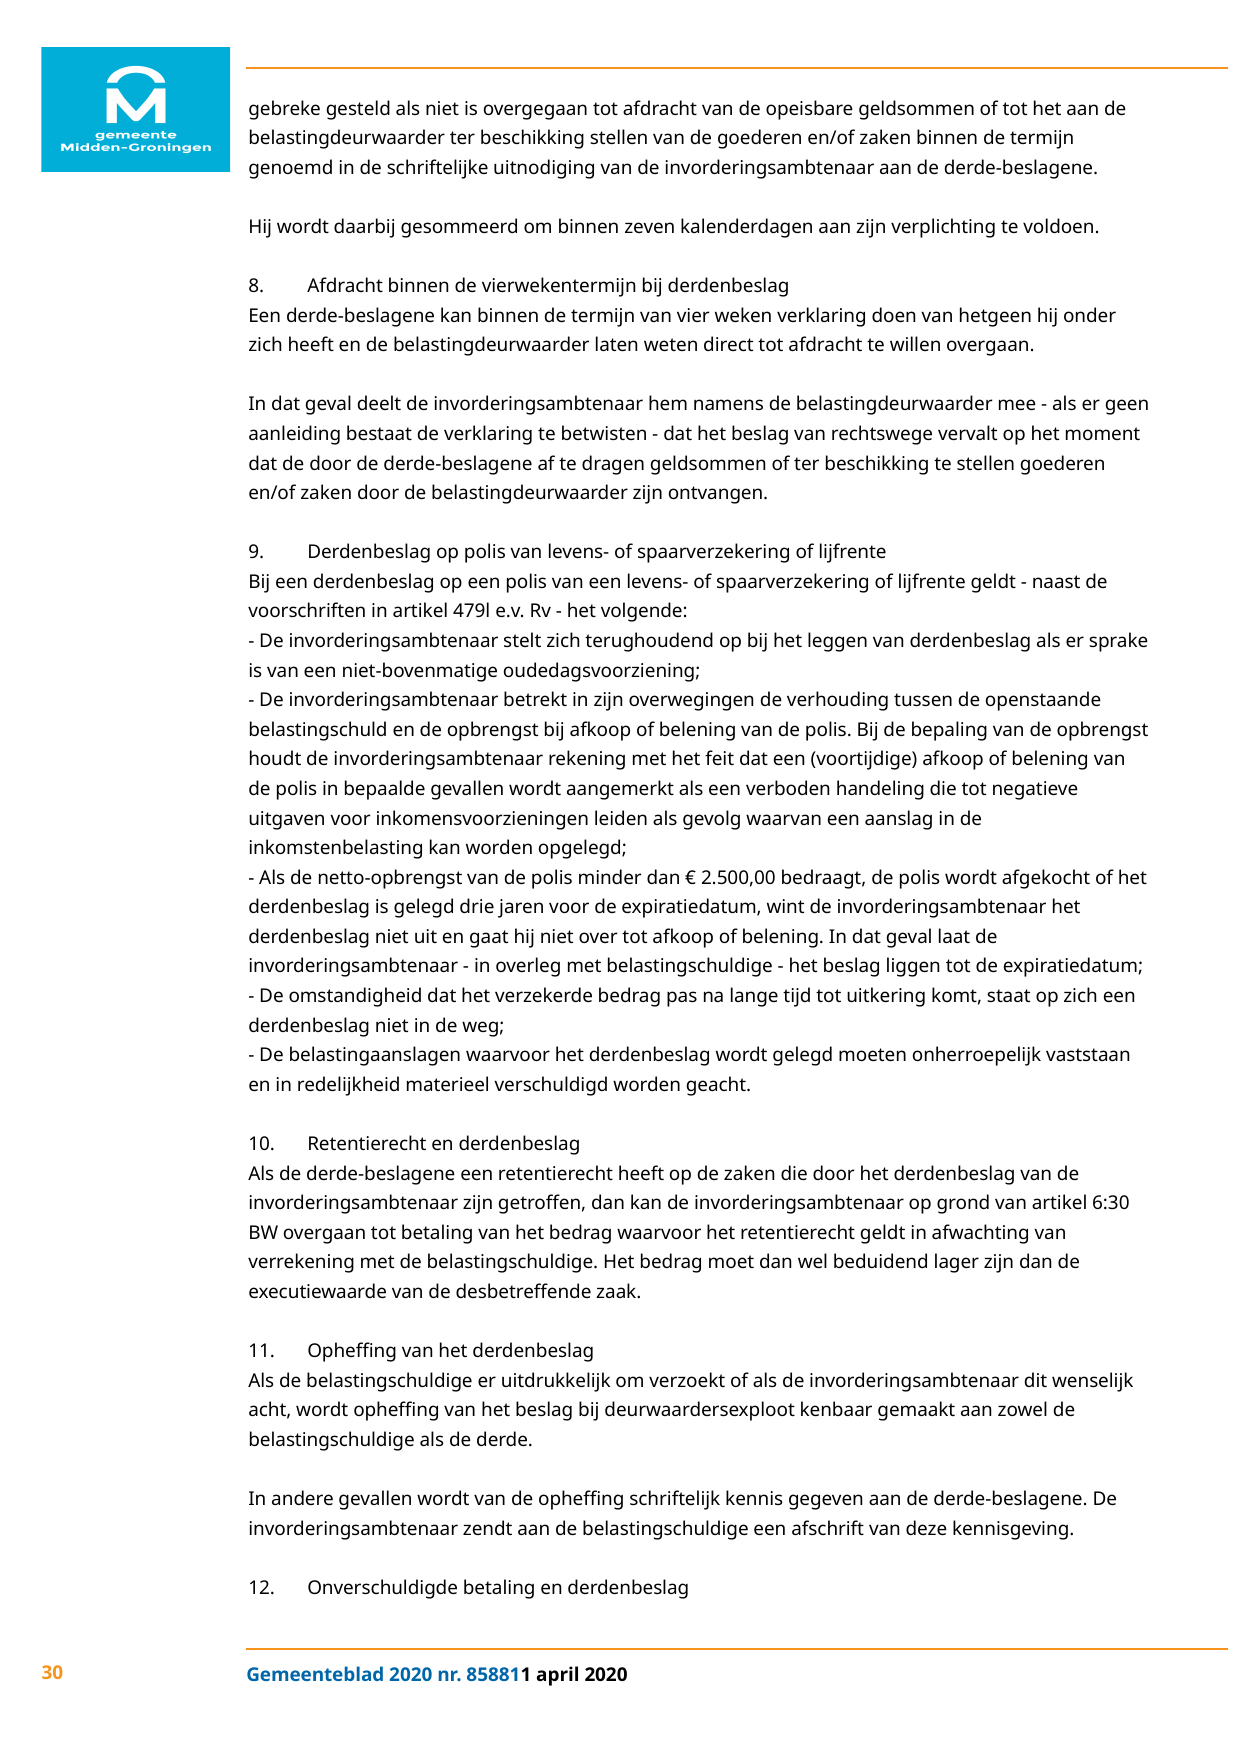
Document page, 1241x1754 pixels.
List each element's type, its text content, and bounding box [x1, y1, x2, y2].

text - De invorderingsambtenaar stelt zich terughoudend op bij het leggen van derdenbeslag als er sprake is van een niet-bovenmatige oudedagsvoorziening; [248, 627, 1152, 683]
list Retentierecht en derdenbeslag [248, 1130, 1152, 1156]
text - De belastingaanslagen waarvoor het derdenbeslag wordt gelegd moeten onherroepelijk vaststaan en in redelijkheid materieel verschuldigd worden geacht. [248, 1041, 1152, 1097]
picture [107, 89, 165, 122]
text Bij een derdenbeslag op een polis van een levens- of spaarverzekering of lijfrente geldt - naast de voorschriften in artikel 479l e.v. Rv - het volgende: [248, 568, 1152, 623]
text Hij wordt daarbij gesommeerd om binnen zeven kalenderdagen aan zijn verplichting te voldoen. [248, 213, 1152, 239]
text Als de belastingschuldige er uitdrukkelijk om verzoekt of als de invorderingsambtenaar dit wenselijk acht, wordt opheffing van het beslag bij deurwaardersexploot kenbaar gemaakt aan zowel de belastingschuldige als de derde. [248, 1367, 1152, 1452]
text - De omstandigheid dat het verzekerde bedrag pas na lange tijd tot uitkering komt, staat op zich een derdenbeslag niet in de weg; [248, 982, 1152, 1038]
text Als de derde-beslagene een retentierecht heeft op de zaken die door het derdenbeslag van de invorderingsambtenaar zijn getroffen, dan kan de invorderingsambtenaar op grond van artikel 6:30 BW overgaan tot betaling van het bedrag waarvoor het retentierecht geldt in afwachting van verrekening met de belastingschuldige. Het bedrag moet dan wel beduidend lager zijn dan de executiewaarde van de desbetreffende zaak. [248, 1160, 1152, 1304]
text - De invorderingsambtenaar betrekt in zijn overwegingen de verhouding tussen de openstaande belastingschuld en de opbrengst bij afkoop of belening van de polis. Bij de bepaling van de opbrengst houdt de invorderingsambtenaar rekening met het feit dat een (voortijdige) afkoop of belening van de polis in bepaalde gevallen wordt aangemerkt als een verboden handeling die tot negatieve uitgaven voor inkomensvoorzieningen leiden als gevolg waarvan een aanslag in de inkomstenbelasting kan worden opgelegd; [248, 686, 1152, 860]
text - Als de netto-opbrengst van de polis minder dan € 2.500,00 bedraagt, de polis wordt afgekocht of het derdenbeslag is gelegd drie jaren voor de expiratiedatum, wint de invorderingsambtenaar het derdenbeslag niet uit en gaat hij niet over tot afkoop of belening. In dat geval laat de invorderingsambtenaar - in overleg met belastingschuldige - het beslag liggen tot de expiratiedatum; [248, 864, 1152, 978]
text gebreke gesteld als niet is overgegaan tot afdracht van de opeisbare geldsommen of tot het aan de belastingdeurwaarder ter beschikking stellen van de goederen en/of zaken binnen de termijn genoemd in de schriftelijke uitnodiging van de invorderingsambtenaar aan de derde-beslagene. [248, 95, 1152, 180]
list Opheffing van het derdenbeslag [248, 1337, 1152, 1363]
list Derdenbeslag op polis van levens- of spaarverzekering of lijfrente [248, 538, 1152, 564]
list Afdracht binnen de vierwekentermijn bij derdenbeslag [248, 272, 1152, 298]
picture [184, 146, 190, 153]
text In andere gevallen wordt van de opheffing schriftelijk kennis gegeven aan de derde-beslagene. De invorderingsambtenaar zendt aan de belastingschuldige een afschrift van deze kennisgeving. [248, 1485, 1152, 1541]
list Onverschuldigde betaling en derdenbeslag [248, 1574, 1152, 1600]
text Een derde-beslagene kan binnen de termijn van vier weken verklaring doen van hetgeen hij onder zich heeft en de belastingdeurwaarder laten weten direct tot afdracht te willen overgaan. [248, 302, 1152, 357]
picture [108, 66, 164, 82]
text In dat geval deelt de invorderingsambtenaar hem namens de belastingdeurwaarder mee - als er geen aanleiding bestaat de verklaring te betwisten - dat het beslag van rechtswege vervalt op het moment dat de door de derde-beslagene af te dragen geldsommen of ter beschikking te stellen goederen en/of zaken door de belastingdeurwaarder zijn ontvangen. [248, 391, 1152, 505]
